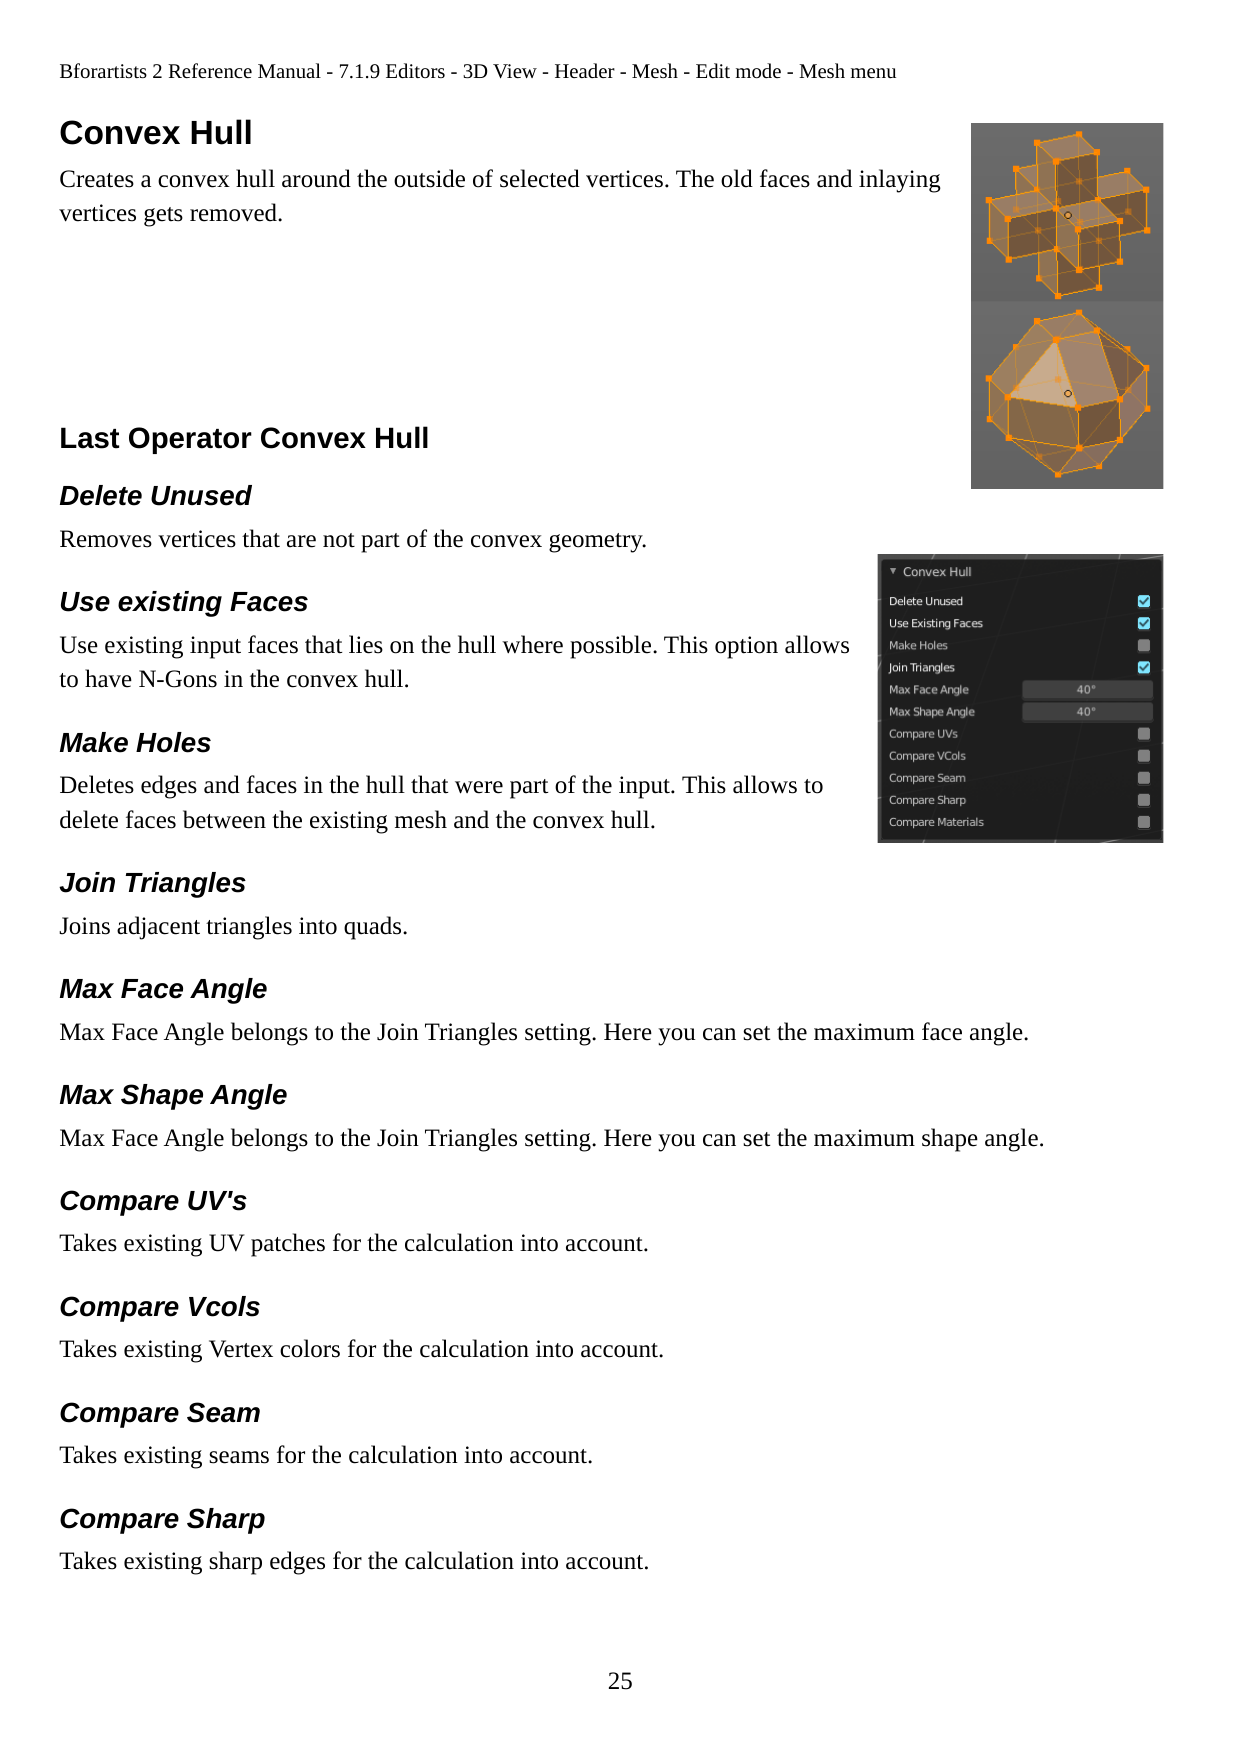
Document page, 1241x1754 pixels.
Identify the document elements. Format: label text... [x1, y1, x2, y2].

text Takes existing sharp edges for the calculation into account. [59, 1546, 1181, 1575]
subtitle Use existing Faces [59, 586, 877, 617]
text Use existing input faces that lies on the hull where possible. This option allows to have N-Gons in the convex hull. [59, 630, 877, 693]
text Takes existing Vertex colors for the calculation into account. [59, 1334, 1181, 1363]
text Deletes edges and faces in the hull that were part of the input. This allows to delete faces between the existing mesh and the convex hull. [59, 770, 877, 833]
picture [877, 554, 1164, 843]
subtitle Compare Vcols [59, 1290, 1181, 1322]
text Removes vertices that are not part of the convex geometry. [59, 524, 1181, 553]
subtitle [1164, 586, 1181, 617]
subtitle Last Operator Convex Hull [59, 421, 971, 454]
subtitle Compare UV's [59, 1184, 1181, 1216]
subtitle Max Face Angle [59, 972, 1181, 1004]
subtitle Join Triangles [59, 866, 1181, 898]
text Joins adjacent triangles into quads. [59, 911, 1181, 939]
picture [971, 123, 1164, 489]
text Creates a convex hull around the outside of selected vertices. The old faces and inlaying vertices gets removed. [59, 164, 971, 227]
subtitle [1164, 726, 1181, 758]
subtitle Compare Seam [59, 1396, 1181, 1428]
text Max Face Angle belongs to the Join Triangles setting. Here you can set the maximum face angle. [59, 1017, 1181, 1045]
subtitle Compare Sharp [59, 1502, 1181, 1534]
subtitle [1164, 421, 1181, 454]
text Takes existing UV patches for the calculation into account. [59, 1228, 1181, 1257]
subtitle Max Shape Angle [59, 1078, 1181, 1110]
subtitle Make Holes [59, 726, 877, 758]
text Max Face Angle belongs to the Join Triangles setting. Here you can set the maximum shape angle. [59, 1123, 1181, 1151]
subtitle Convex Hull [59, 113, 1181, 151]
text Takes existing seams for the calculation into account. [59, 1440, 1181, 1469]
subtitle Delete Unused [59, 479, 1181, 511]
